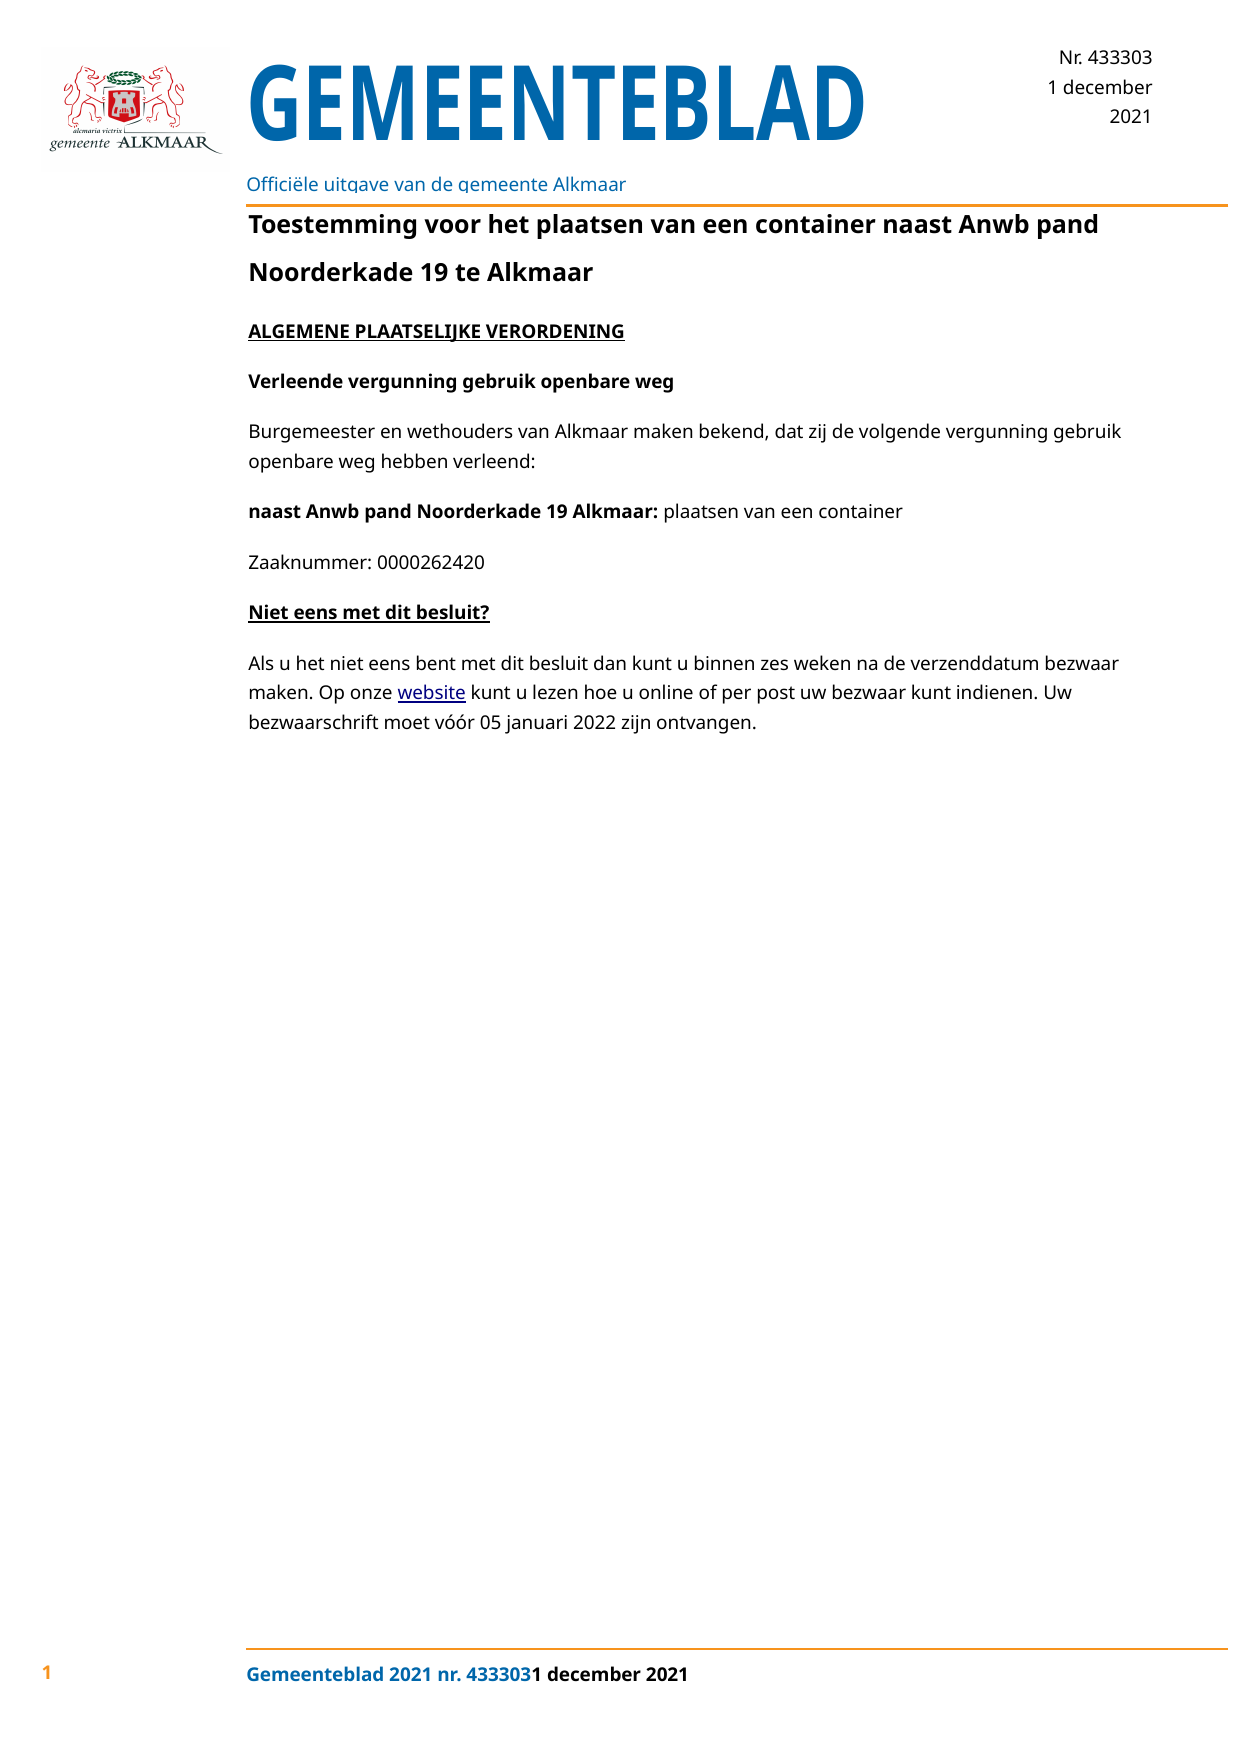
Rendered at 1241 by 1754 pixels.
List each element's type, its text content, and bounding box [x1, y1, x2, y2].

text Zaaknummer: 0000262420 [248, 549, 1152, 575]
text Verleende vergunning gebruik openbare weg [248, 368, 1152, 394]
picture [41, 47, 231, 172]
text Als u het niet eens bent met dit besluit dan kunt u binnen zes weken na de verzenddatum bezwaar maken. Op onze website kunt u lezen hoe u online of per post uw bezwaar kunt indienen. Uw bezwaarschrift moet vóór 05 januari 2022 zijn ontvangen. [248, 650, 1152, 735]
text Burgemeester en wethouders van Alkmaar maken bekend, dat zij de volgende vergunning gebruik openbare weg hebben verleend: [248, 419, 1152, 474]
text naast Anwb pand Noorderkade 19 Alkmaar: plaatsen van een container [248, 499, 1152, 524]
text Niet eens met dit besluit? [248, 599, 1152, 625]
text Toestemming voor het plaatsen van een container naast Anwb pand Noorderkade 19 te Alkmaar [248, 207, 1152, 288]
text ALGEMENE PLAATSELIJKE VERORDENING [248, 318, 1152, 344]
